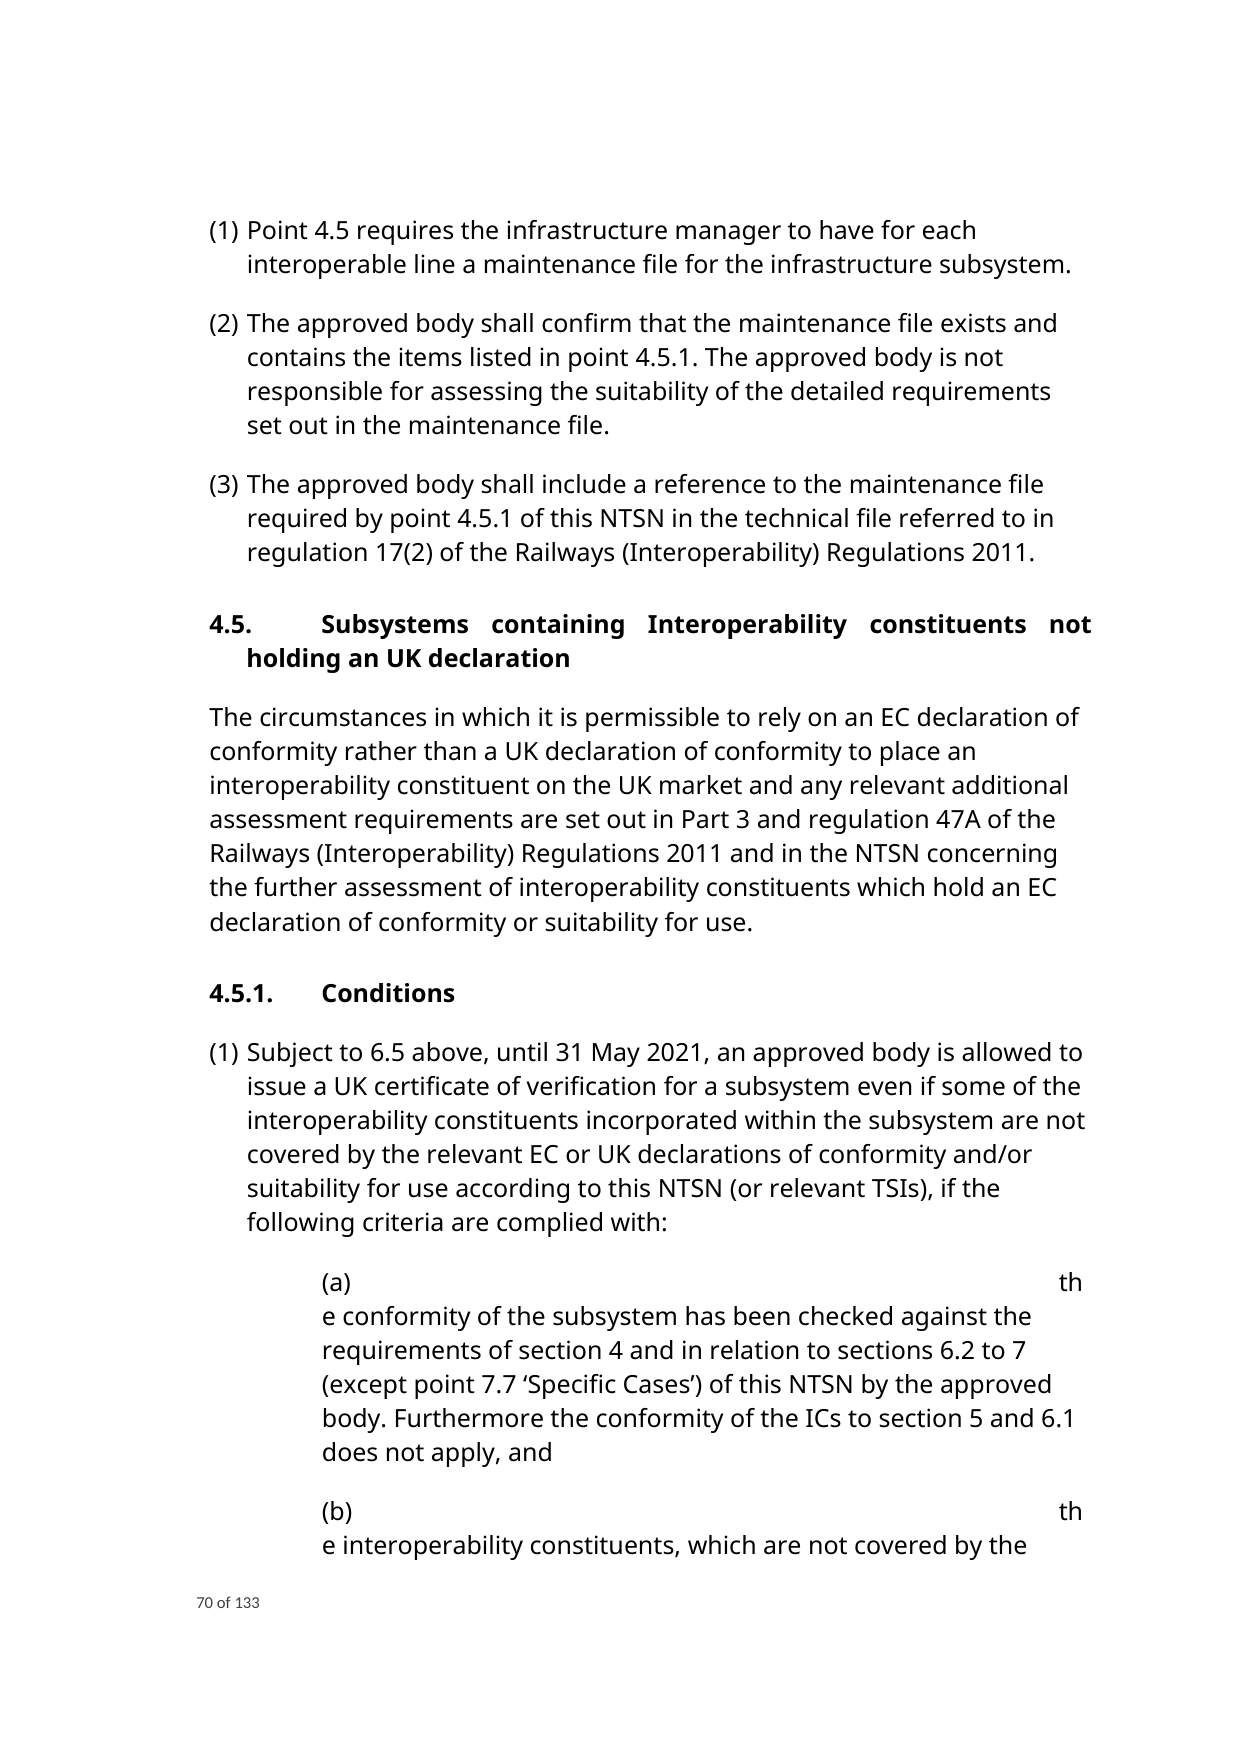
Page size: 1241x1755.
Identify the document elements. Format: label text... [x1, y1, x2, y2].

list The approved body shall include a reference to the maintenance file required by point 4.5.1 of this NTSN in the technical file referred to in regulation 17(2) of the Railways (Interoperability) Regulations 2011. [209, 467, 1093, 569]
list the interoperability constituents, which are not covered by the [322, 1493, 1093, 1562]
subtitle Conditions [209, 976, 1093, 1010]
subtitle Subsystems containing Interoperability constituents not holding an UK declaration [209, 607, 1093, 675]
text The circumstances in which it is permissible to rely on an EC declaration of conformity rather than a UK declaration of conformity to place an interoperability constituent on the UK market and any relevant additional assessment requirements are set out in Part 3 and regulation 47A of the Railways (Interoperability) Regulations 2011 and in the NTSN concerning the further assessment of interoperability constituents which hold an EC declaration of conformity or suitability for use. [209, 700, 1093, 938]
list the conformity of the subsystem has been checked against the requirements of section 4 and in relation to sections 6.2 to 7 (except point 7.7 ‘Specific Cases’) of this NTSN by the approved body. Furthermore the conformity of the ICs to section 5 and 6.1 does not apply, and [322, 1264, 1093, 1468]
list Subject to 6.5 above, until 31 May 2021, an approved body is allowed to issue a UK certificate of verification for a subsystem even if some of the interoperability constituents incorporated within the subsystem are not covered by the relevant EC or UK declarations of conformity and/or suitability for use according to this NTSN (or relevant TSIs), if the following criteria are complied with: [209, 1035, 1093, 1239]
list Point 4.5 requires the infrastructure manager to have for each interoperable line a maintenance file for the infrastructure subsystem. [209, 213, 1093, 281]
list The approved body shall confirm that the maintenance file exists and contains the items listed in point 4.5.1. The approved body is not responsible for assessing the suitability of the detailed requirements set out in the maintenance file. [209, 306, 1093, 442]
